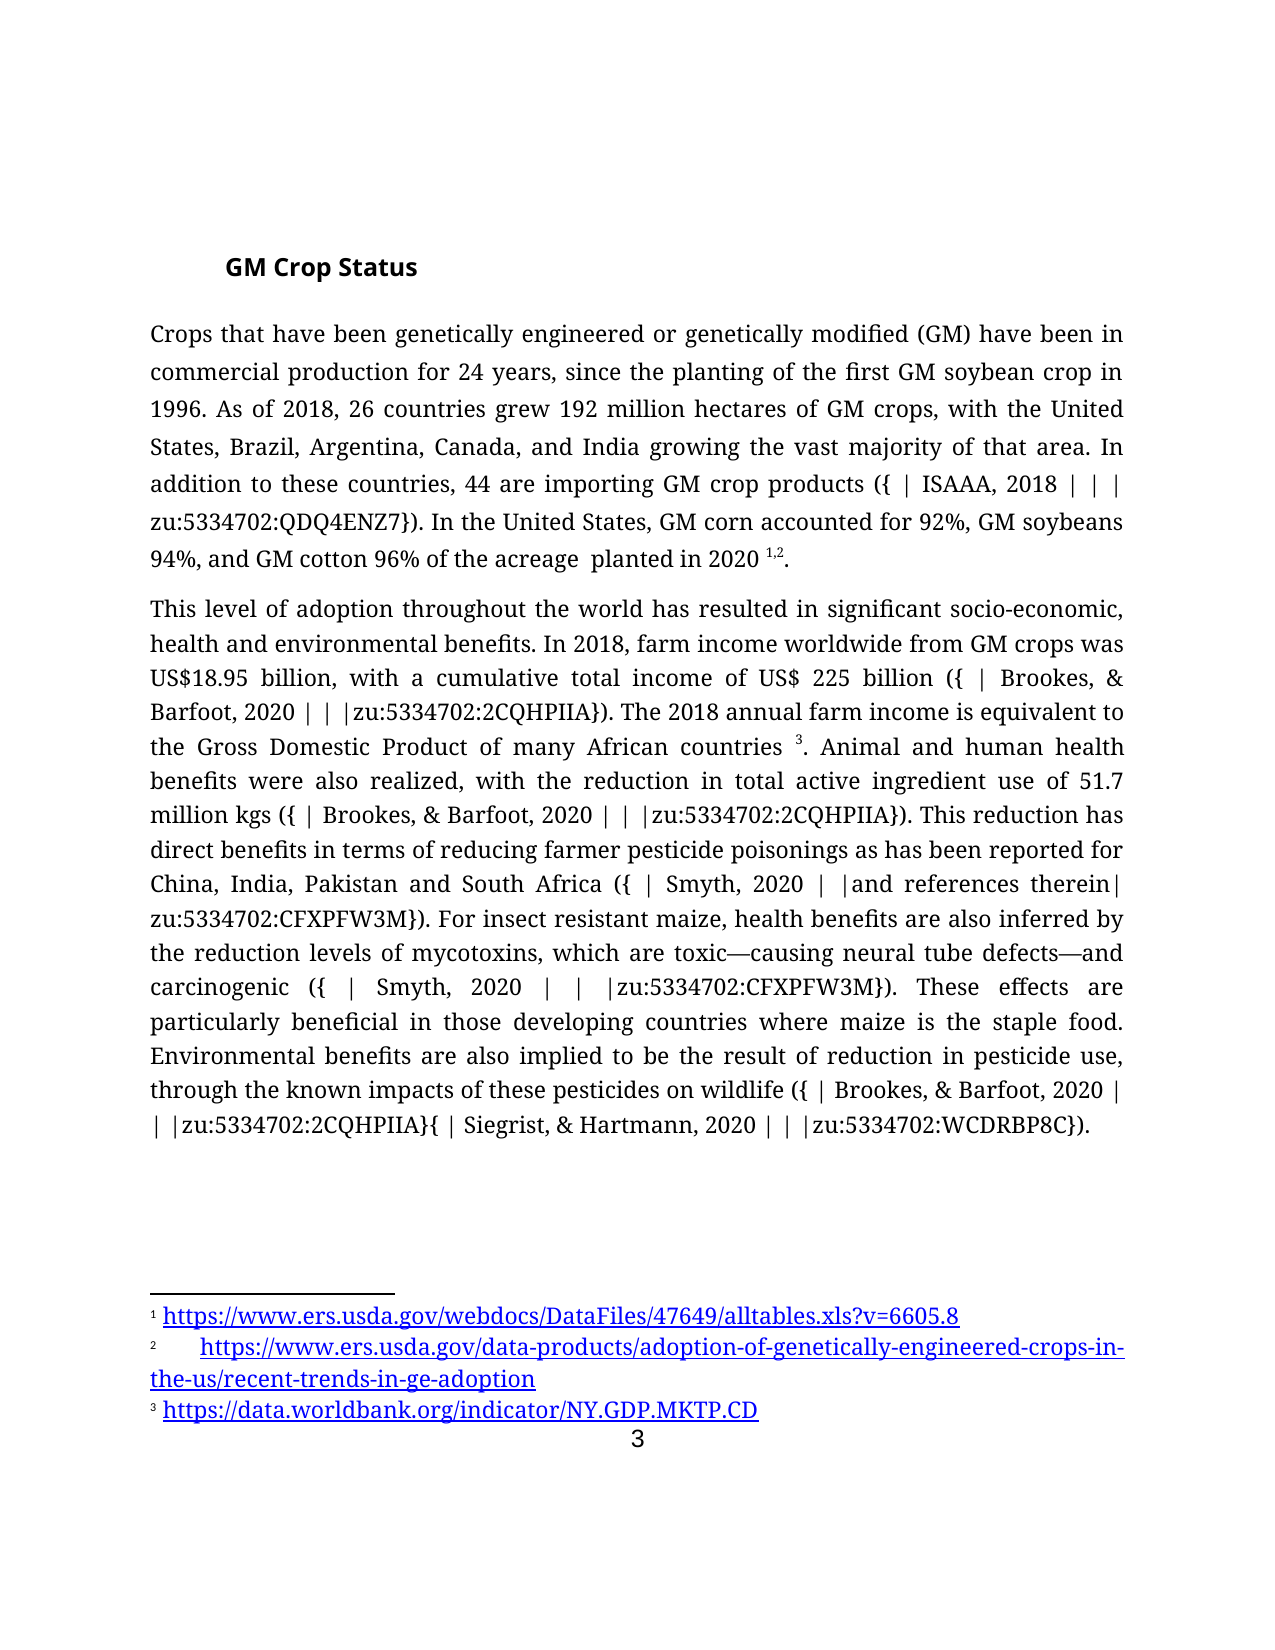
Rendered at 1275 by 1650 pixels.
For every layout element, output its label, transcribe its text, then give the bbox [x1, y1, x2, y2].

text https://data.worldbank.org/indicator/NY.GDP.MKTP.CD [150, 1394, 1125, 1425]
text This level of adoption throughout the world has resulted in significant socio-economic, health and environmental benefits. In 2018, farm income worldwide from GM crops was US$18.95 billion, with a cumulative total income of US$ 225 billion ({ | Brookes, & Barfoot, 2020 | | |zu:5334702:2CQHPIIA}). The 2018 annual farm income is equivalent to the Gross Domestic Product of many African countries . Animal and human health benefits were also realized, with the reduction in total active ingredient use of 51.7 million kgs ({ | Brookes, & Barfoot, 2020 | | |zu:5334702:2CQHPIIA}). This reduction has direct benefits in terms of reducing farmer pesticide poisonings as has been reported for China, India, Pakistan and South Africa ({ | Smyth, 2020 | |and references therein|zu:5334702:CFXPFW3M}). For insect resistant maize, health benefits are also inferred by the reduction levels of mycotoxins, which are toxic—causing neural tube defects—and carcinogenic ({ | Smyth, 2020 | | |zu:5334702:CFXPFW3M}). These effects are particularly beneficial in those developing countries where maize is the staple food. Environmental benefits are also implied to be the result of reduction in pesticide use, through the known impacts of these pesticides on wildlife ({ | Brookes, & Barfoot, 2020 | | |zu:5334702:2CQHPIIA}{ | Siegrist, & Hartmann, 2020 | | |zu:5334702:WCDRBP8C}). [150, 593, 1125, 1140]
text https://www.ers.usda.gov/webdocs/DataFiles/47649/alltables.xls?v=6605.8 [150, 1300, 1125, 1331]
text https://www.ers.usda.gov/data-products/adoption-of-genetically-engineered-crops-in-the-us/recent-trends-in-ge-adoption [150, 1331, 1125, 1394]
text GM Crop Status [150, 250, 1125, 284]
text Crops that have been genetically engineered or genetically modified (GM) have been in commercial production for 24 years, since the planting of the first GM soybean crop in 1996. As of 2018, 26 countries grew 192 million hectares of GM crops, with the United States, Brazil, Argentina, Canada, and India growing the vast majority of that area. In addition to these countries, 44 are importing GM crop products ({ | ISAAA, 2018 | | |zu:5334702:QDQ4ENZ7}). In the United States, GM corn accounted for 92%, GM soybeans 94%, and GM cotton 96% of the acreage planted in 2020 ,. [150, 318, 1125, 574]
